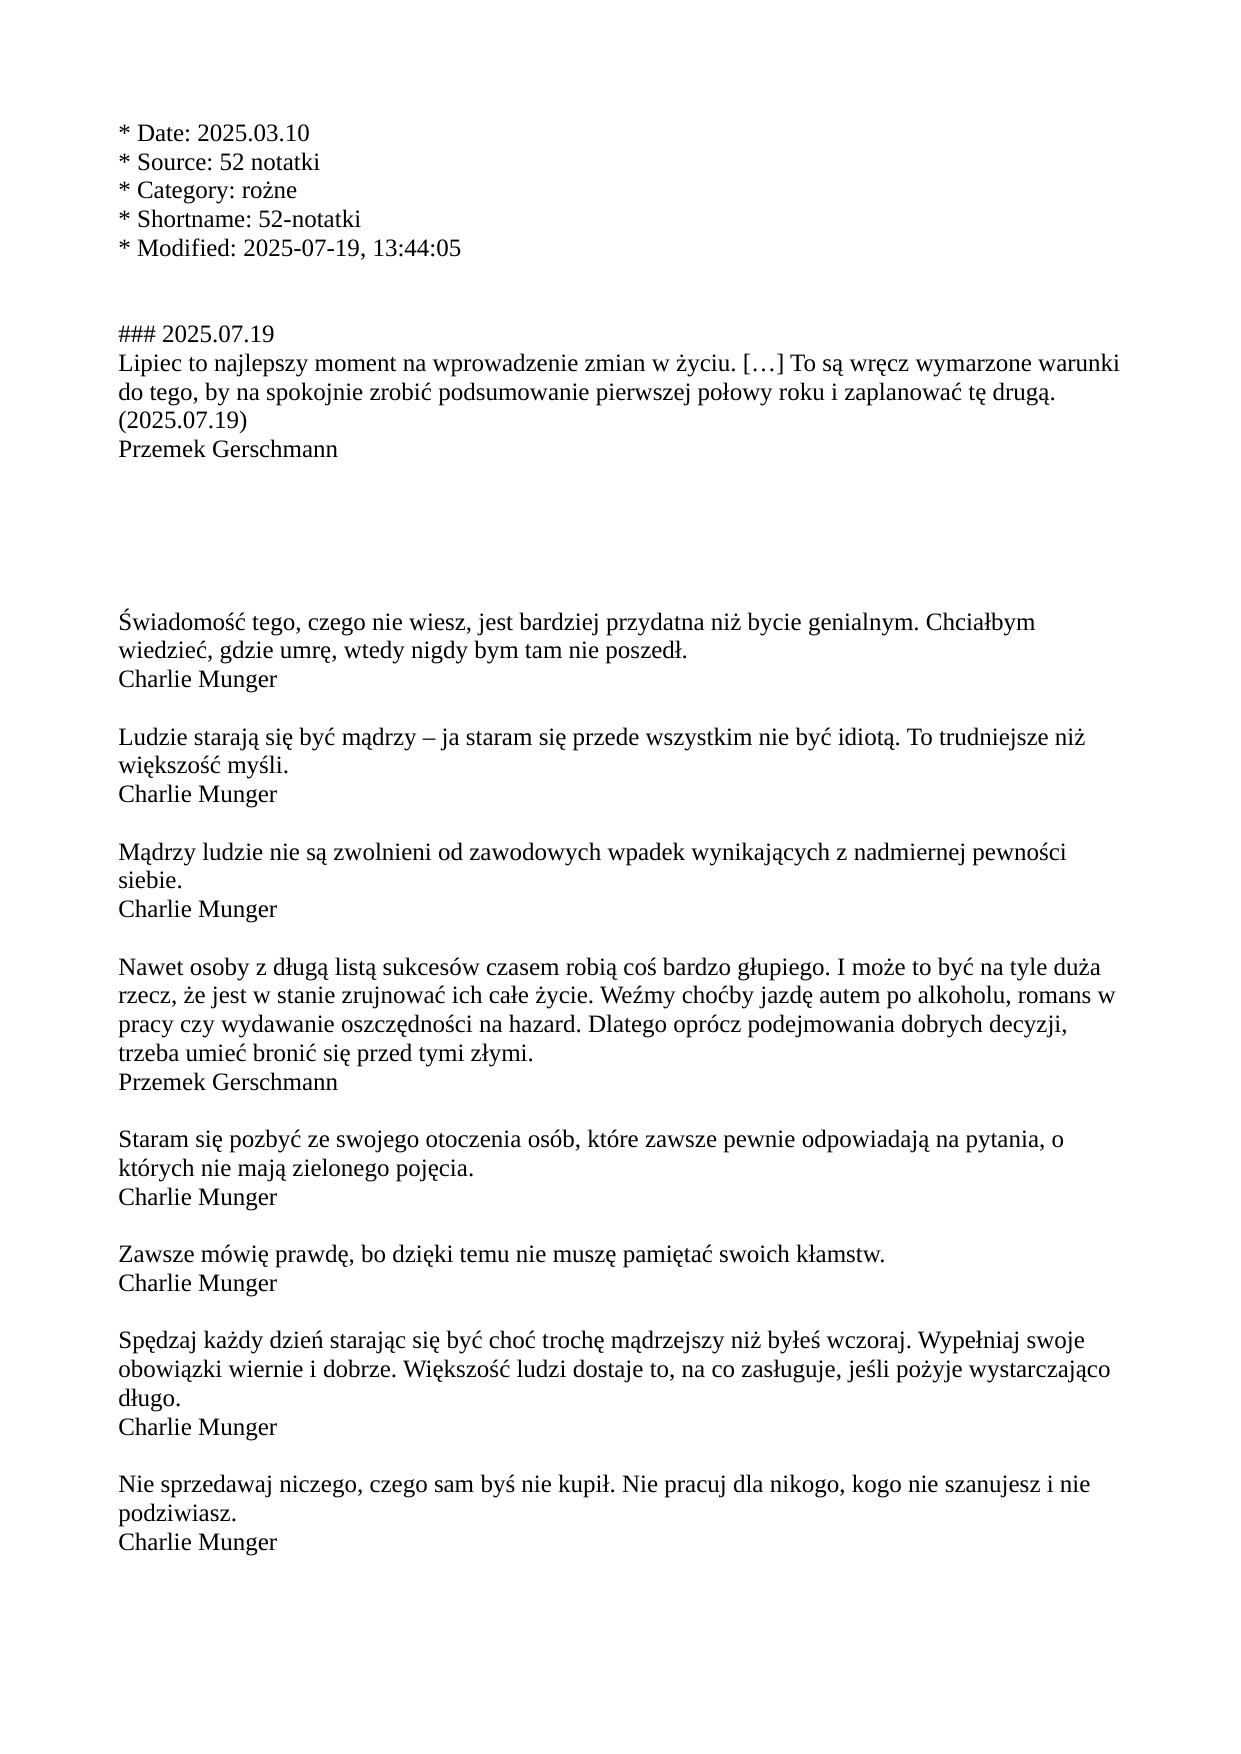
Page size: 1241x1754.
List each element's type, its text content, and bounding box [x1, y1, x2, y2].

text Świadomość tego, czego nie wiesz, jest bardziej przydatna niż bycie genialnym. Chciałbym wiedzieć, gdzie umrę, wtedy nigdy bym tam nie poszedł. [118, 607, 1122, 664]
text * Shortname: 52-notatki [118, 204, 1122, 233]
text Charlie Munger [118, 1527, 1122, 1556]
text Zawsze mówię prawdę, bo dzięki temu nie muszę pamiętać swoich kłamstw. [118, 1239, 1122, 1268]
text Nie sprzedawaj niczego, czego sam byś nie kupił. Nie pracuj dla nikogo, kogo nie szanujesz i nie podziwiasz. [118, 1469, 1122, 1527]
text ### 2025.07.19 [118, 319, 1122, 348]
text * Modified: 2025-07-19, 13:40:38 [118, 233, 1122, 262]
text * Source: 52 notatki [118, 147, 1122, 176]
text Lipiec to najlepszy moment na wprowadzenie zmian w życiu. […] To są wręcz wymarzone warunki do tego, by na spokojnie zrobić podsumowanie pierwszej połowy roku i zaplanować tę drugą.(2025.07.19) [118, 348, 1122, 434]
text Ludzie starają się być mądrzy – ja staram się przede wszystkim nie być idiotą. To trudniejsze niż większość myśli. [118, 722, 1122, 779]
text Charlie Munger [118, 1182, 1122, 1211]
text Przemek Gerschmann [118, 434, 1122, 463]
text Charlie Munger [118, 1268, 1122, 1297]
text Charlie Munger [118, 779, 1122, 808]
text Nawet osoby z długą listą sukcesów czasem robią coś bardzo głupiego. I może to być na tyle duża rzecz, że jest w stanie zrujnować ich całe życie. Weźmy choćby jazdę autem po alkoholu, romans w pracy czy wydawanie oszczędności na hazard. Dlatego oprócz podejmowania dobrych decyzji, trzeba umieć bronić się przed tymi złymi. [118, 952, 1122, 1067]
text * Category: rożne [118, 176, 1122, 204]
text Charlie Munger [118, 1412, 1122, 1441]
text Staram się pozbyć ze swojego otoczenia osób, które zawsze pewnie odpowiadają na pytania, o których nie mają zielonego pojęcia. [118, 1124, 1122, 1182]
text Charlie Munger [118, 664, 1122, 693]
text Spędzaj każdy dzień starając się być choć trochę mądrzejszy niż byłeś wczoraj. Wypełniaj swoje obowiązki wiernie i dobrze. Większość ludzi dostaje to, na co zasługuje, jeśli pożyje wystarczająco długo. [118, 1326, 1122, 1412]
text Charlie Munger [118, 894, 1122, 923]
text * Date: 2025.03.10 [118, 118, 1122, 147]
text Mądrzy ludzie nie są zwolnieni od zawodowych wpadek wynikających z nadmiernej pewności siebie. [118, 837, 1122, 894]
text Przemek Gerschmann [118, 1067, 1122, 1096]
